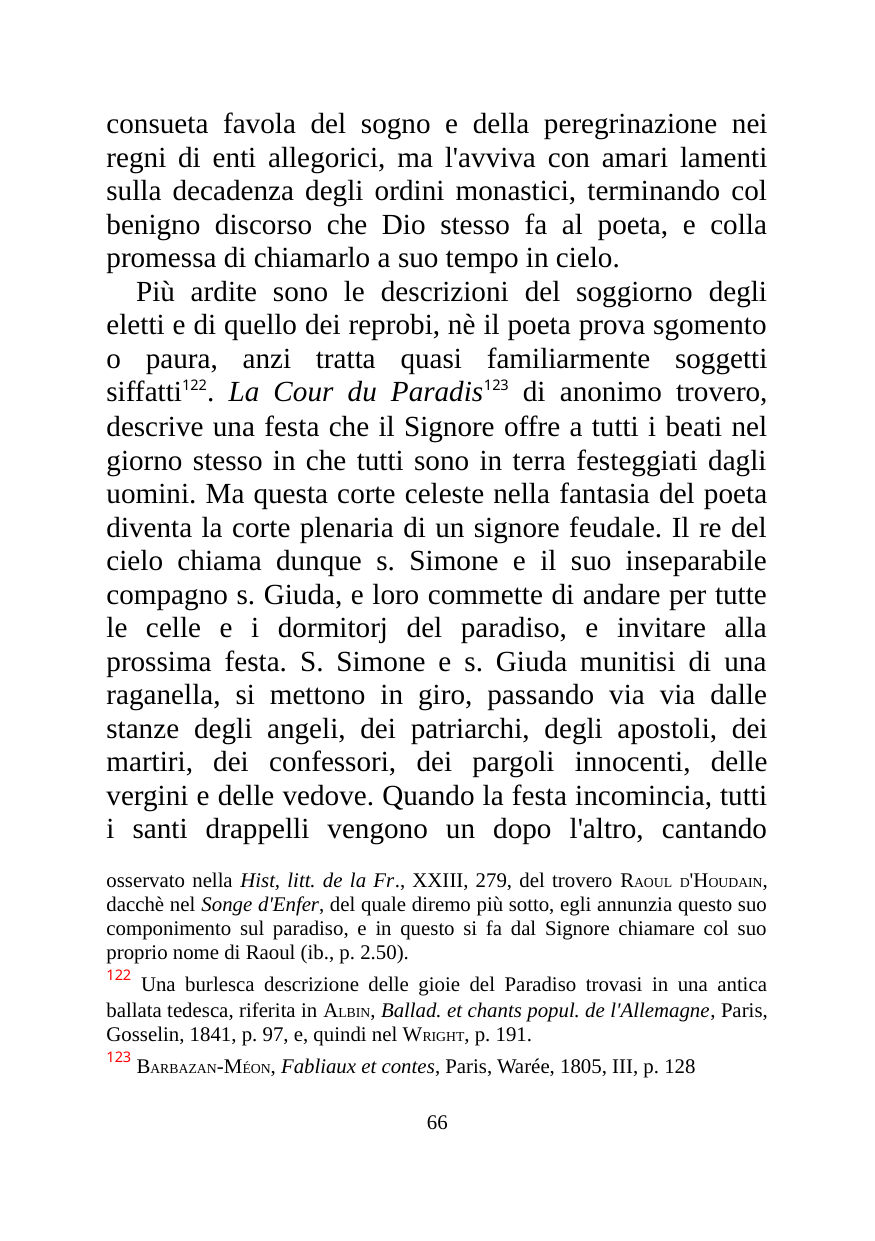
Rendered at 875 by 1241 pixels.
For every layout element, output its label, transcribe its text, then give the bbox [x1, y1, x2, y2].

text consueta favola del sogno e della peregrinazione nei regni di enti allegorici, ma l'avviva con amari lamenti sulla decadenza degli ordini monastici, terminando col benigno discorso che Dio stesso fa al poeta, e colla promessa di chiamarlo a suo tempo in cielo. [106, 106, 768, 274]
text Barbazan-Méon, Fabliaux et contes, Paris, Warée, 1805, III, p. 128 [106, 1046, 768, 1080]
text osservato nella Hist, litt. de la Fr., XXIII, 279, del trovero Raoul d'Houdain, dacchè nel Songe d'Enfer, del quale diremo più sotto, egli annunzia questo suo componimento sul paradiso, e in questo si fa dal Signore chiamare col suo proprio nome di Raoul (ib., p. 2.50). [106, 868, 768, 964]
text Una burlesca descrizione delle gioie del Paradiso trovasi in una antica ballata tedesca, riferita in Albin, Ballad. et chants popul. de l'Allemagne, Paris, Gosselin, 1841, p. 97, e, quindi nel Wright, p. 191. [106, 964, 768, 1046]
text Più ardite sono le descrizioni del soggiorno degli eletti e di quello dei reprobi, nè il poeta prova sgomento o paura, anzi tratta quasi familiarmente soggetti siffatti. La Cour du Paradis di anonimo trovero, descrive una festa che il Signore offre a tutti i beati nel giorno stesso in che tutti sono in terra festeggiati dagli uomini. Ma questa corte celeste nella fantasia del poeta diventa la corte plenaria di un signore feudale. Il re del cielo chiama dunque s. Simone e il suo inseparabile compagno s. Giuda, e loro commette di andare per tutte le celle e i dormitorj del paradiso, e invitare alla prossima festa. S. Simone e s. Giuda munitisi di una raganella, si mettono in giro, passando via via dalle stanze degli angeli, dei patriarchi, degli apostoli, dei martiri, dei confessori, dei pargoli innocenti, delle vergini e delle vedove. Quando la festa incomincia, tutti i santi drappelli vengono un dopo l'altro, cantando [106, 274, 768, 845]
